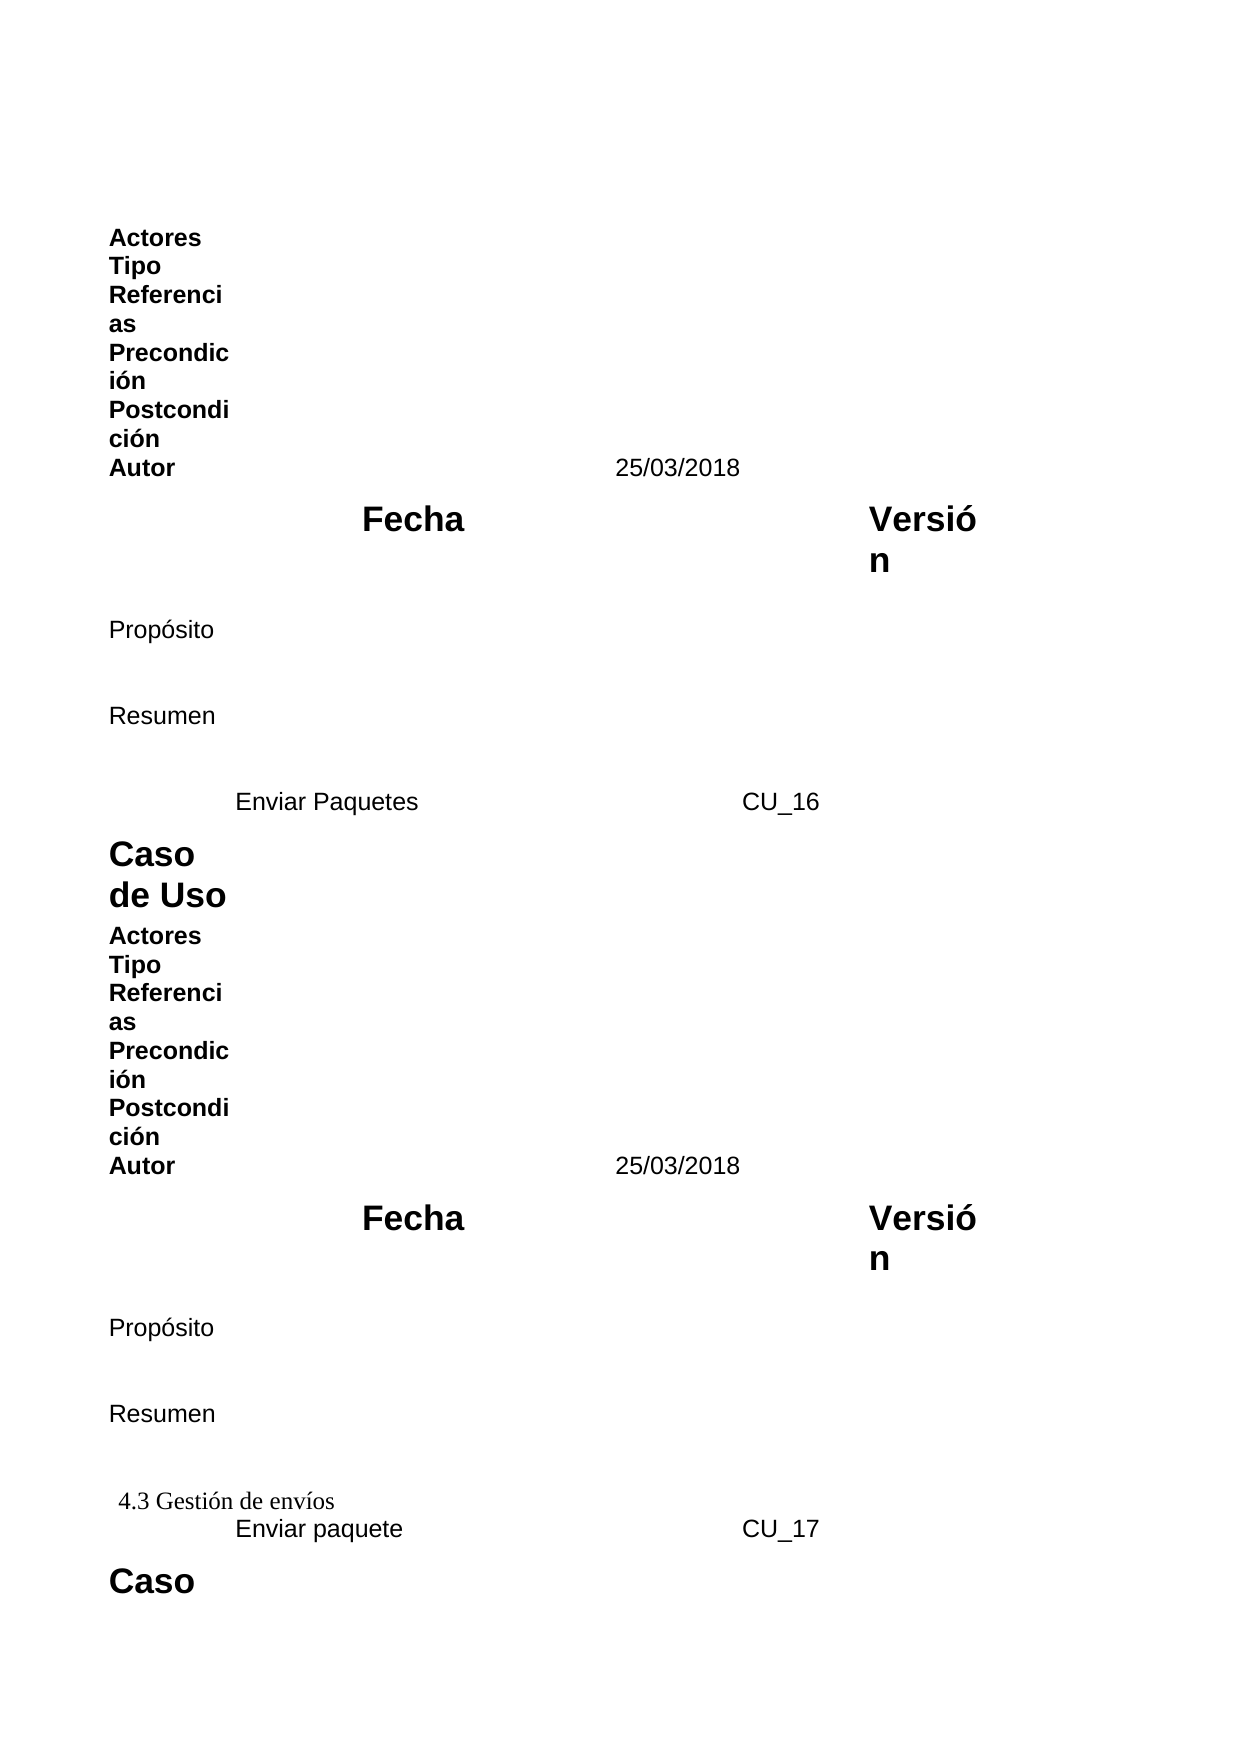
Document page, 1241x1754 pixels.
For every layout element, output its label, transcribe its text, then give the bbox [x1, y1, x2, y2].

table_cell [235, 280, 488, 338]
table_cell [109, 1428, 1122, 1457]
table_cell Autor [109, 1151, 235, 1284]
table_cell Referencias [109, 979, 235, 1036]
table_cell Fecha [362, 1151, 615, 1284]
table_cell [235, 251, 1122, 280]
table_header Propósito [109, 1313, 1122, 1342]
table_cell Versión [869, 453, 995, 586]
table_header Enviar Paquetes [235, 788, 742, 921]
table_cell [235, 453, 362, 586]
table_cell [995, 453, 1122, 586]
table_cell [235, 979, 488, 1036]
table_header Caso de Uso [109, 788, 235, 921]
table_cell [235, 921, 1122, 950]
table_cell Tipo [109, 950, 235, 978]
table_cell [995, 1151, 1122, 1284]
table_cell Actores [109, 223, 235, 251]
table_cell Precondición [109, 1036, 235, 1093]
table_cell [235, 1036, 1122, 1093]
table_cell 25/03/2018 [615, 1151, 868, 1284]
table_cell [235, 223, 1122, 251]
table_header CU_17 [742, 1515, 1122, 1601]
table_cell 25/03/2018 [615, 453, 868, 586]
table_cell [235, 395, 1122, 453]
table_cell [109, 644, 1122, 672]
table_cell Precondición [109, 338, 235, 395]
table_cell Tipo [109, 251, 235, 280]
table_cell [235, 1151, 362, 1284]
table_header Enviar paquete [235, 1515, 742, 1601]
table_cell [235, 338, 1122, 395]
table_cell [235, 1094, 1122, 1151]
table_cell Referencias [109, 280, 235, 338]
text 4.3 Gestión de envíos [118, 1486, 1122, 1514]
table_header Caso [109, 1515, 235, 1601]
table_header Propósito [109, 615, 1122, 644]
table_header Resumen [109, 701, 1122, 730]
table_cell Postcondición [109, 1094, 235, 1151]
table_header CU_16 [742, 788, 1122, 921]
table_cell Versión [869, 1151, 995, 1284]
table_cell Actores [109, 921, 235, 950]
table_cell [109, 1342, 1122, 1371]
table_cell [489, 979, 1122, 1036]
table_cell [235, 950, 1122, 978]
table_cell Fecha [362, 453, 615, 586]
table_header Resumen [109, 1400, 1122, 1428]
table_cell Autor [109, 453, 235, 586]
table_cell Postcondición [109, 395, 235, 453]
table_cell [489, 280, 1122, 338]
table_cell [109, 730, 1122, 759]
